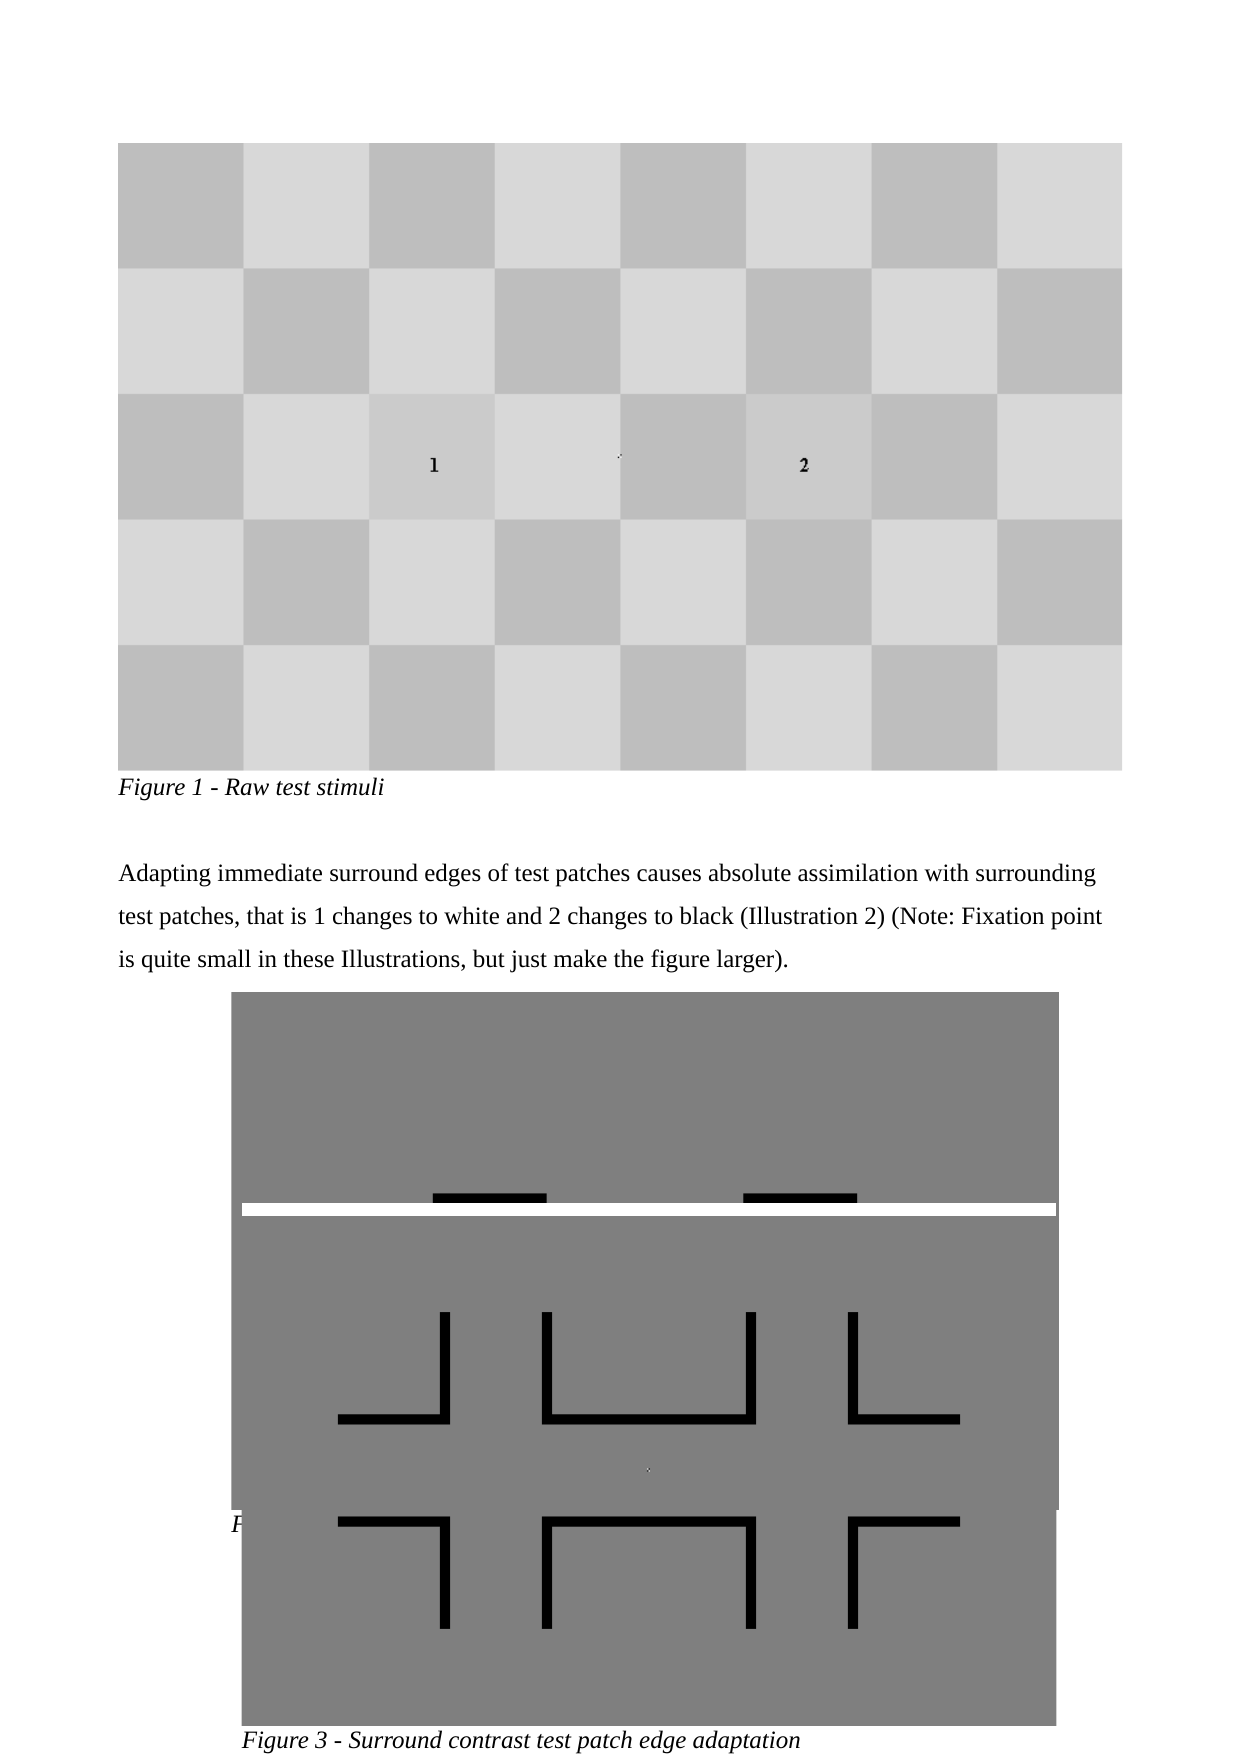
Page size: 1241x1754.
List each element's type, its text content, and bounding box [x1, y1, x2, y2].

text Figure 3 - Surround contrast test patch edge adaptation [242, 1726, 1056, 1754]
text [231, 979, 1059, 992]
picture [118, 143, 1123, 772]
text [242, 1203, 1056, 1216]
text Adapting immediate surround edges of test patches causes absolute assimilation with surrounding test patches, that is 1 changes to white and 2 changes to black (Illustration 2) (Note: Fixation point is quite small in these Illustrations, but just make the figure larger). [118, 858, 1122, 973]
picture [231, 992, 1059, 1726]
text Figure 1 - Raw test stimuli [118, 772, 1122, 801]
